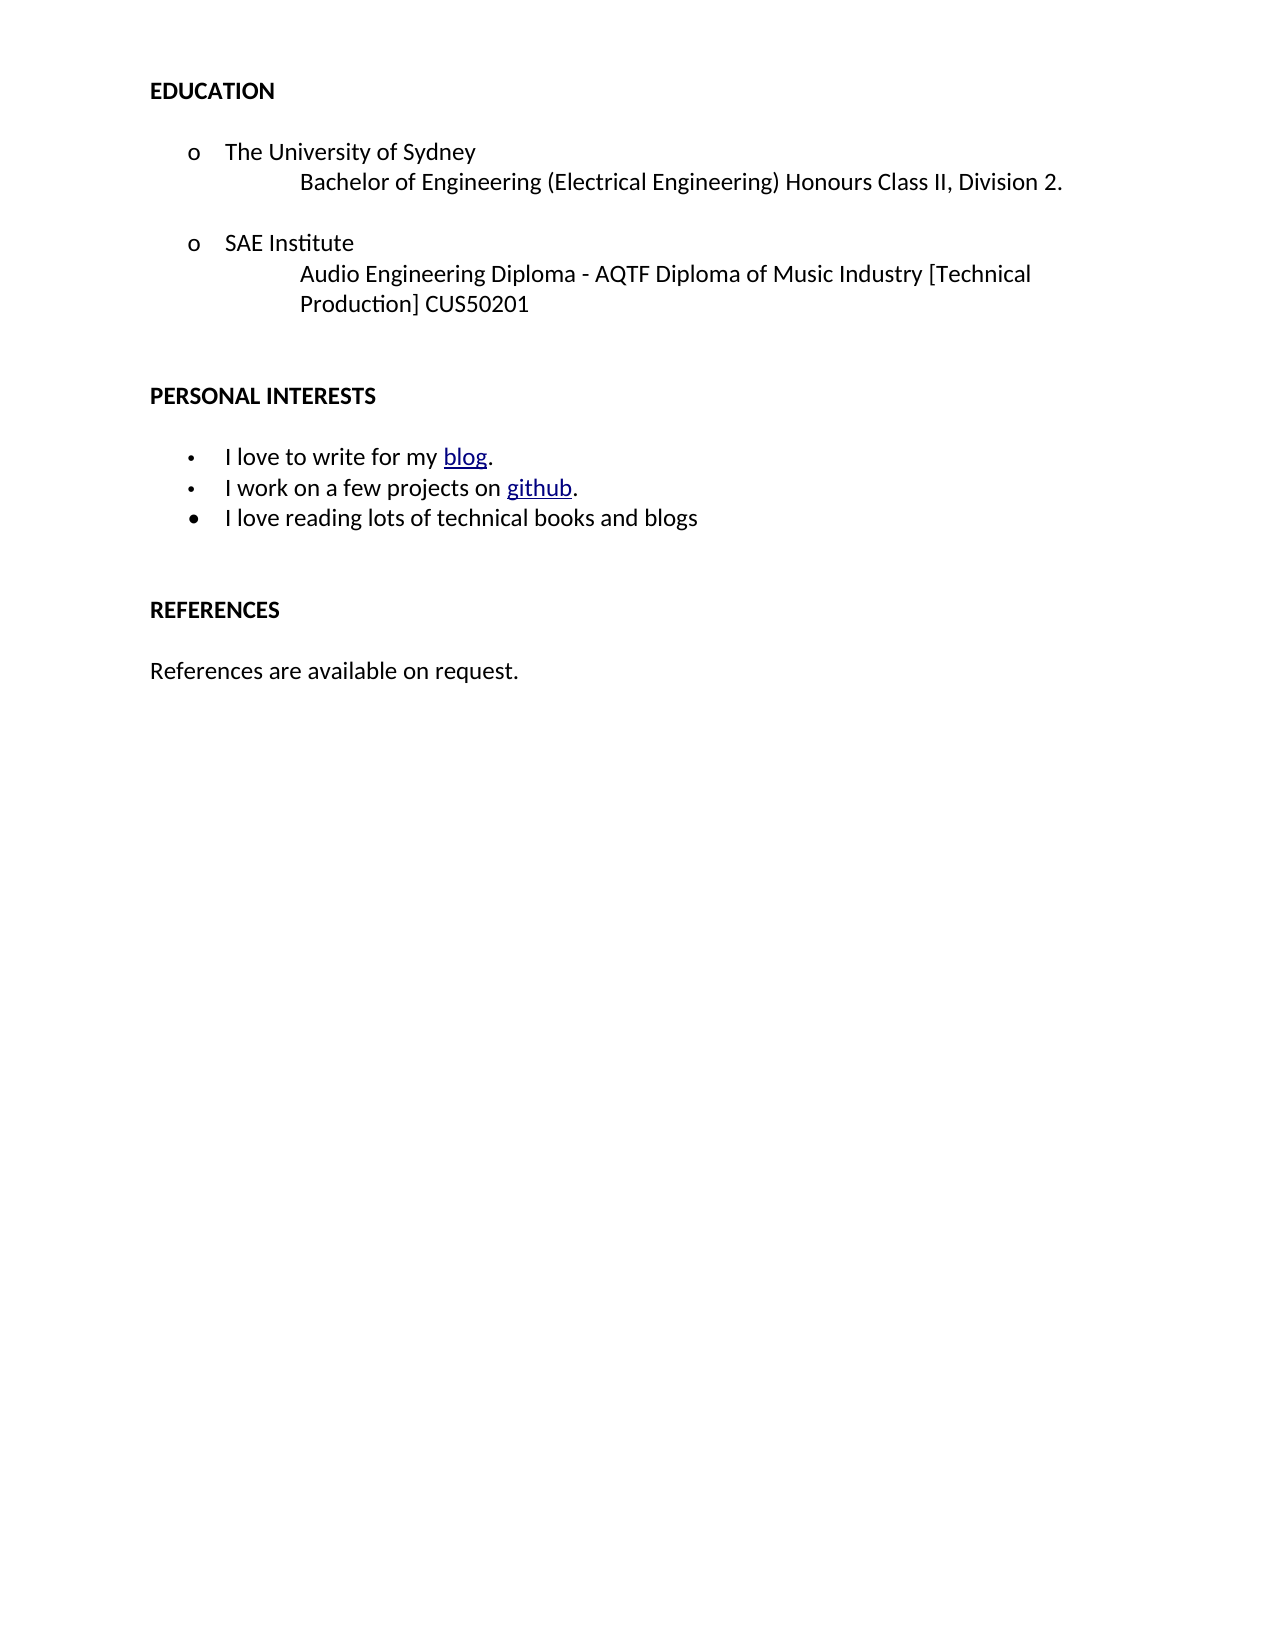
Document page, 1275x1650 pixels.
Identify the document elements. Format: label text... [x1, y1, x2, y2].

list The University of Sydney Bachelor of Engineering (Electrical Engineering) Honours Class II, Division 2. [187, 136, 1125, 197]
list SAE Institute Audio Engineering Diploma - AQTF Diploma of Music Industry [Technical Production] CUS50201 [187, 228, 1125, 319]
text EDUCATION [150, 75, 1125, 106]
list I love reading lots of technical books and blogs [187, 502, 1125, 533]
list I love to write for my blog. [187, 441, 1125, 472]
text REFERENCES [150, 594, 1125, 624]
list I work on a few projects on github. [187, 472, 1125, 502]
text PERSONAL INTERESTS [150, 380, 1125, 411]
text References are available on request. [150, 655, 1125, 685]
